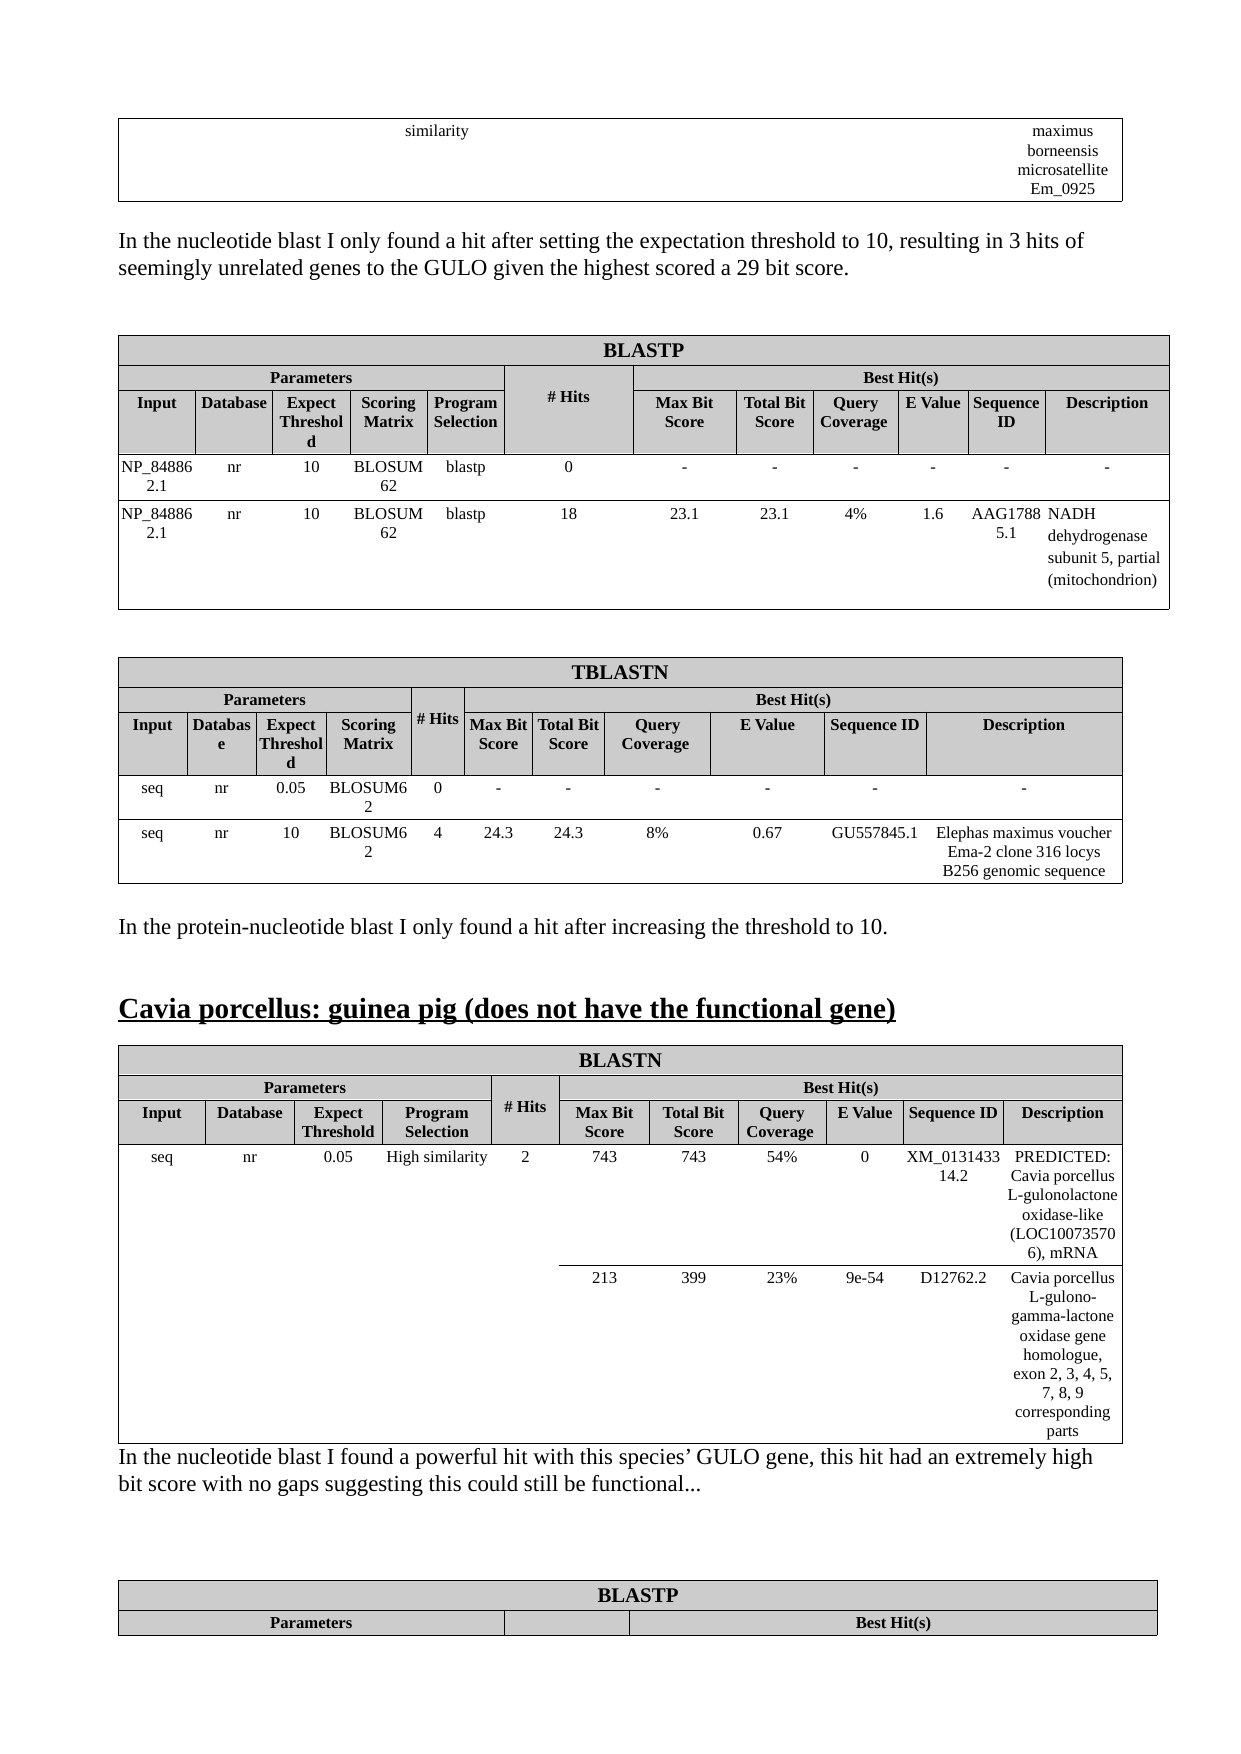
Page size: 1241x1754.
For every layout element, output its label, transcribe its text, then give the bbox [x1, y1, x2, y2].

table_cell 24.3 [465, 820, 532, 883]
table_cell 10 [273, 501, 350, 609]
table_cell [738, 119, 826, 201]
table_cell Best Hit(s) [560, 1076, 1122, 1099]
table_cell Sequence ID [825, 713, 926, 775]
table_cell Best Hit(s) [634, 366, 1169, 390]
table_cell E Value [899, 391, 968, 453]
table_cell 4% [813, 501, 898, 609]
table_cell 0.67 [710, 820, 824, 883]
table_cell [491, 119, 559, 201]
table_cell Expect Threshold [295, 1101, 382, 1144]
table_cell Scoring Matrix [327, 713, 411, 775]
table_cell 213 [559, 1266, 649, 1443]
table_cell 0.05 [294, 1145, 382, 1443]
table_cell Scoring Matrix [351, 391, 427, 453]
table_cell NADH dehydrogenase subunit 5, partial (mitochondrion) [1045, 501, 1169, 609]
text In the protein-nucleotide blast I only found a hit after increasing the threshold to 10. [118, 884, 1122, 972]
table_cell # Hits [412, 688, 464, 775]
table_header BLASTP [119, 336, 1169, 365]
table_cell BLOSUM62 [350, 455, 427, 500]
table_cell E Value [711, 713, 824, 775]
table_cell 0.05 [256, 776, 326, 819]
table_cell 4 [411, 820, 464, 883]
table_cell - [710, 776, 824, 819]
table_cell # Hits [492, 1076, 559, 1144]
table_cell - [926, 776, 1122, 819]
table_cell Description [1046, 391, 1169, 453]
table_cell High similarity [383, 1145, 491, 1443]
table_cell 9e-54 [826, 1266, 903, 1443]
table_cell Sequence ID [904, 1101, 1003, 1144]
table_cell Cavia porcellus L-gulono-gamma-lactone oxidase gene homologue, exon 2, 3, 4, 5, 7, 8, 9 corresponding parts [1003, 1266, 1122, 1443]
table_cell Database [196, 391, 272, 453]
table_cell 23.1 [633, 501, 736, 609]
table_cell [649, 119, 738, 201]
table_cell 743 [559, 1145, 649, 1265]
table_cell 0 [504, 455, 633, 500]
table_cell Max Bit Score [560, 1101, 649, 1144]
table_cell Program Selection [383, 1101, 491, 1144]
table_cell Expect Threshold [273, 391, 350, 453]
text In the nucleotide blast I found a powerful hit with this species’ GULO gene, this hit had an extremely high bit score with no gaps suggesting this could still be functional... [118, 1444, 1122, 1525]
table_cell [119, 119, 205, 201]
table_cell Parameters [119, 366, 504, 390]
table_cell seq [119, 776, 187, 819]
table_cell BLOSUM62 [326, 776, 411, 819]
table_cell 54% [738, 1145, 826, 1265]
table_cell Parameters [119, 1611, 504, 1635]
table_cell maximus borneensis microsatellite Em_0925 [1003, 119, 1122, 201]
table_cell 23% [738, 1266, 826, 1443]
table_cell - [824, 776, 926, 819]
table_cell 24.3 [532, 820, 604, 883]
table_cell Query Coverage [814, 391, 898, 453]
table_cell Max Bit Score [465, 713, 532, 775]
table_cell seq [119, 820, 187, 883]
table_cell # Hits [505, 366, 633, 453]
table_cell Sequence ID [969, 391, 1045, 453]
table_cell 10 [273, 455, 350, 500]
table_cell blastp [427, 501, 504, 609]
table_cell [826, 119, 915, 201]
table_cell - [465, 776, 532, 819]
table_cell seq [119, 1145, 205, 1443]
table_cell - [1045, 455, 1169, 500]
table_cell nr [195, 455, 272, 500]
table_cell nr [205, 1145, 294, 1443]
table_cell [559, 119, 649, 201]
text In the nucleotide blast I only found a hit after setting the expectation threshold to 10, resulting in 3 hits of seemingly unrelated genes to the GULO given the highest scored a 29 bit score. [118, 202, 1122, 335]
table_cell 10 [256, 820, 326, 883]
table_cell Elephas maximus voucher Ema-2 clone 316 locys B256 genomic sequence [926, 820, 1122, 883]
table_cell [505, 1611, 629, 1635]
table_cell blastp [427, 455, 504, 500]
table_header BLASTP [119, 1581, 1157, 1610]
table_cell GU557845.1 [824, 820, 926, 883]
table_cell - [604, 776, 710, 819]
table_cell Database [206, 1101, 294, 1144]
table_cell AAG17885.1 [968, 501, 1045, 609]
table_cell similarity [383, 119, 491, 201]
table_cell 0 [411, 776, 464, 819]
table_cell Parameters [119, 1076, 491, 1099]
table_cell [205, 119, 294, 201]
table_cell Total Bit Score [533, 713, 604, 775]
table_cell NP_848862.1 [119, 455, 195, 500]
table_cell Query Coverage [605, 713, 710, 775]
table_cell 743 [649, 1145, 738, 1265]
table_cell nr [195, 501, 272, 609]
table_cell XM_013143314.2 [903, 1145, 1003, 1265]
table_header BLASTN [119, 1046, 1122, 1074]
table_cell Total Bit Score [650, 1101, 738, 1144]
table_header TBLASTN [119, 658, 1122, 687]
table_cell 399 [649, 1266, 738, 1443]
table_cell Max Bit Score [634, 391, 736, 453]
table_cell 2 [491, 1145, 559, 1443]
table_cell PREDICTED: Cavia porcellus L-gulonolactone oxidase-like (LOC100735706), mRNA [1003, 1145, 1122, 1265]
table_cell - [736, 455, 813, 500]
table_cell E Value [827, 1101, 903, 1144]
table_cell BLOSUM62 [326, 820, 411, 883]
table_cell [294, 119, 382, 201]
table_cell Input [119, 1101, 205, 1144]
table_cell [915, 119, 1003, 201]
table_cell Expect Threshold [257, 713, 326, 775]
table_cell 18 [504, 501, 633, 609]
table_cell - [898, 455, 968, 500]
table_cell - [532, 776, 604, 819]
table_cell NP_848862.1 [119, 501, 195, 609]
table_cell BLOSUM62 [350, 501, 427, 609]
table_cell Best Hit(s) [465, 688, 1122, 712]
table_cell 1.6 [898, 501, 968, 609]
table_cell Best Hit(s) [630, 1611, 1157, 1635]
table_cell - [813, 455, 898, 500]
table_cell D12762.2 [903, 1266, 1003, 1443]
table_cell Parameters [119, 688, 411, 712]
table_cell 8% [604, 820, 710, 883]
table_cell nr [187, 820, 256, 883]
table_cell Program Selection [428, 391, 504, 453]
table_cell Query Coverage [739, 1101, 826, 1144]
table_cell Input [119, 391, 195, 453]
table_cell Total Bit Score [737, 391, 813, 453]
table_cell 23.1 [736, 501, 813, 609]
table_cell nr [187, 776, 256, 819]
table_cell - [968, 455, 1045, 500]
table_cell 0 [826, 1145, 903, 1265]
table_cell Description [1004, 1101, 1122, 1144]
table_cell Description [927, 713, 1122, 775]
table_cell Input [119, 713, 187, 775]
table_cell Database [188, 713, 256, 775]
text Cavia porcellus: guinea pig (does not have the functional gene) [118, 991, 1122, 1025]
table_cell - [633, 455, 736, 500]
